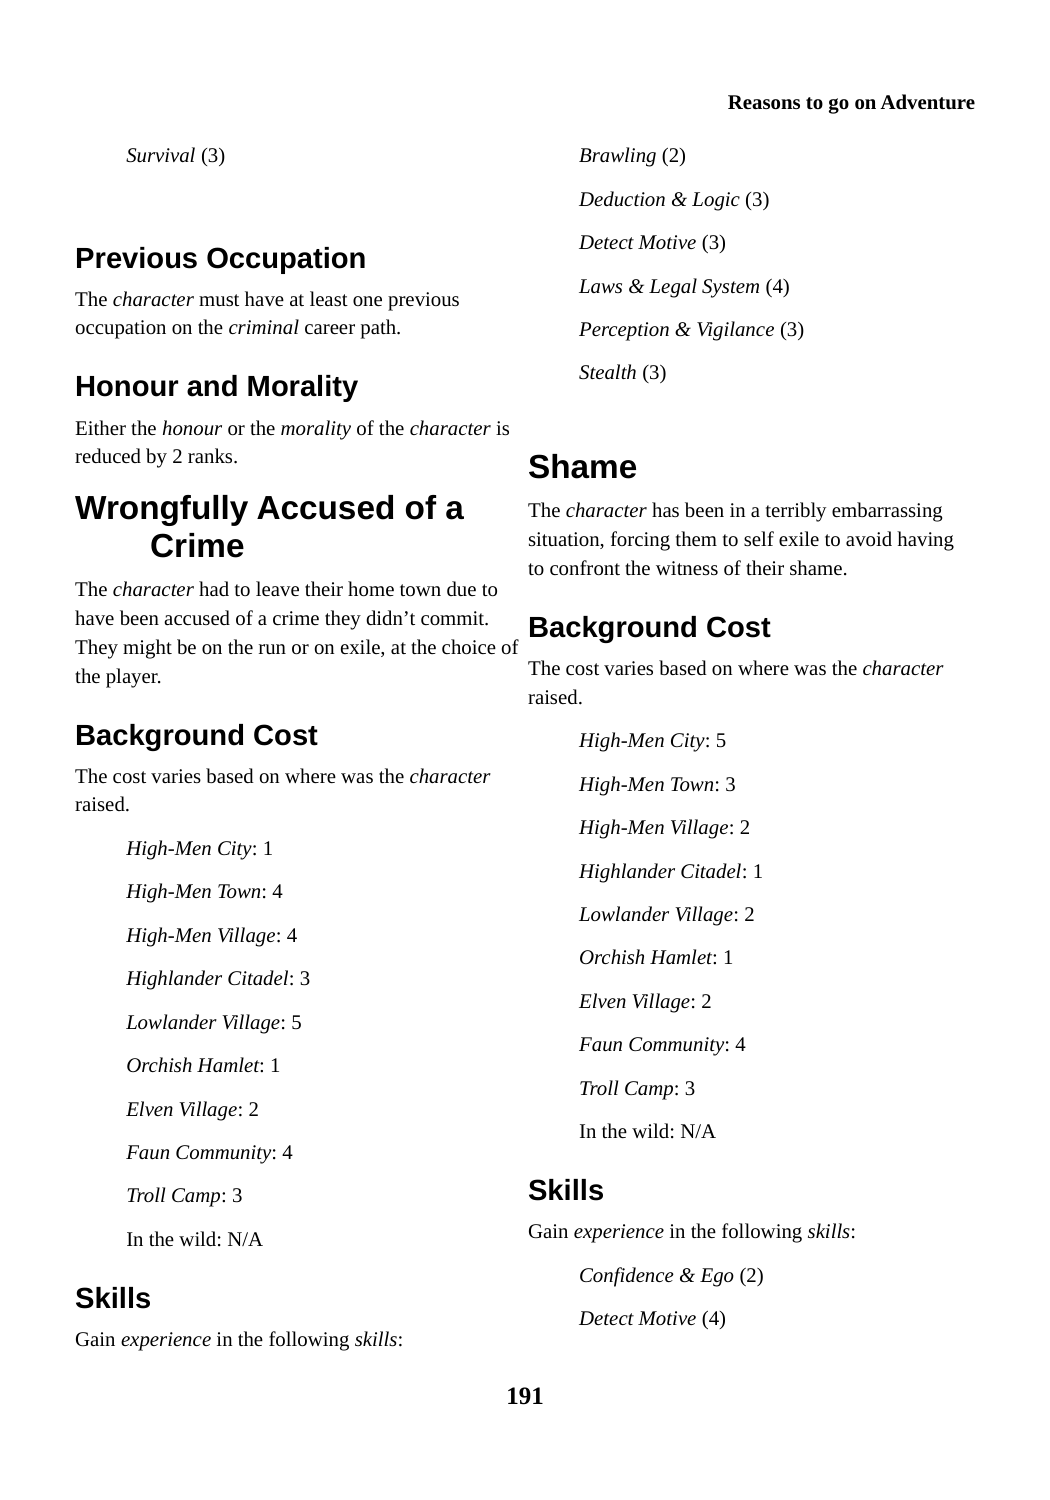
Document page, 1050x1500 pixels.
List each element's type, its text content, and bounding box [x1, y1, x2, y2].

text Lowlander Village: 5 [126, 1009, 522, 1034]
text Highlander Citadel: 1 [579, 858, 975, 883]
subtitle Background Cost [528, 610, 975, 643]
text High-Men Village: 2 [579, 815, 975, 839]
text Elven Village: 2 [126, 1096, 522, 1121]
text Troll Camp: 3 [126, 1183, 522, 1207]
text The character must have at least one previous occupation on the criminal career path. [75, 287, 522, 339]
text Troll Camp: 3 [579, 1076, 975, 1100]
text Detect Motive (4) [579, 1306, 975, 1330]
text The cost varies based on where was the character raised. [75, 763, 522, 816]
text Confidence & Ego (2) [579, 1262, 975, 1287]
text Elven Village: 2 [579, 989, 975, 1013]
text High-Men City: 1 [126, 836, 522, 860]
subtitle Previous Occupation [75, 241, 522, 274]
text Either the honour or the morality of the character is reduced by 2 ranks. [75, 415, 522, 468]
text High-Men Town: 3 [579, 772, 975, 796]
text Deduction & Logic (3) [579, 187, 975, 211]
text In the wild: N/A [126, 1227, 522, 1251]
text In the wild: N/A [579, 1119, 975, 1143]
subtitle Wrongfully Accused of a Crime [75, 488, 522, 564]
text The character had to leave their home town due to have been accused of a crime they didn’t commit. They might be on the run or on exile, at the choice of the player. [75, 577, 522, 688]
text Lowlander Village: 2 [579, 902, 975, 926]
text Gain experience in the following skills: [75, 1327, 522, 1351]
text Survival (3) [126, 143, 522, 167]
text Detect Motive (3) [579, 230, 975, 254]
text Orchish Hamlet: 1 [126, 1053, 522, 1077]
subtitle Background Cost [75, 717, 522, 751]
text Perception & Vigilance (3) [579, 317, 975, 341]
subtitle Shame [528, 447, 975, 486]
text Laws & Legal System (4) [579, 274, 975, 298]
text Orchish Hamlet: 1 [579, 945, 975, 969]
text Stealth (3) [579, 361, 975, 384]
text Faun Community: 4 [579, 1032, 975, 1056]
text Faun Community: 4 [126, 1140, 522, 1164]
text Highlander Citadel: 3 [126, 966, 522, 990]
text Gain experience in the following skills: [528, 1219, 975, 1243]
subtitle Skills [75, 1281, 522, 1314]
text High-Men Village: 4 [126, 923, 522, 947]
text High-Men City: 5 [579, 728, 975, 752]
text High-Men Town: 4 [126, 879, 522, 903]
text Brawling (2) [579, 143, 975, 167]
subtitle Skills [528, 1173, 975, 1207]
text The character has been in a terribly embarrassing situation, forcing them to self exile to avoid having to confront the witness of their shame. [528, 498, 975, 580]
text The cost varies based on where was the character raised. [528, 656, 975, 709]
subtitle Honour and Morality [75, 369, 522, 403]
